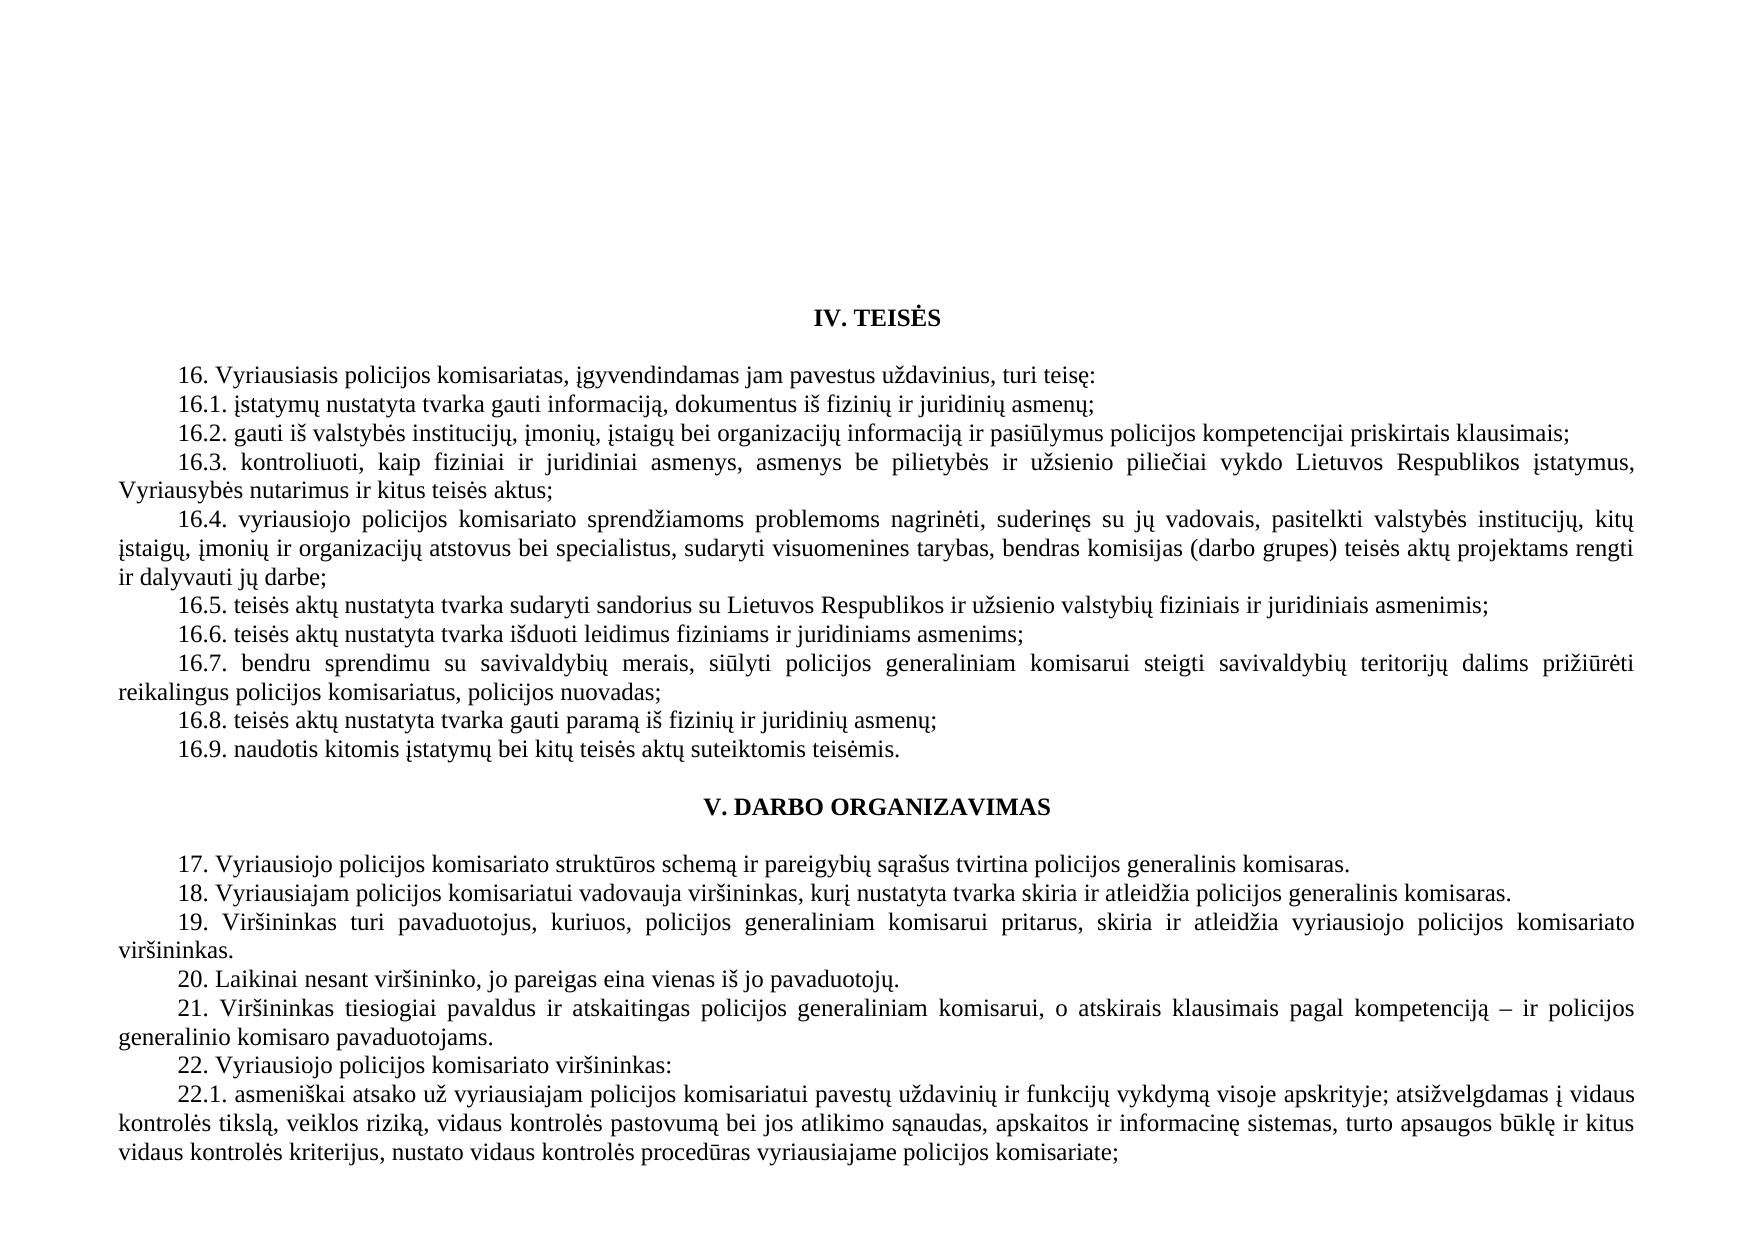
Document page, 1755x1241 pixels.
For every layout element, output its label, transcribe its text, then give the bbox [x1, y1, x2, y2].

text 16.6. teisės aktų nustatyta tvarka išduoti leidimus fiziniams ir juridiniams asmenims; [118, 619, 1636, 648]
text 17. Vyriausiojo policijos komisariato struktūros schemą ir pareigybių sąrašus tvirtina policijos generalinis komisaras. [118, 849, 1636, 878]
text 16.4. vyriausiojo policijos komisariato sprendžiamoms problemoms nagrinėti, suderinęs su jų vadovais, pasitelkti valstybės institucijų, kitų įstaigų, įmonių ir organizacijų atstovus bei specialistus, sudaryti visuomenines tarybas, bendras komisijas (darbo grupes) teisės aktų projektams rengti ir dalyvauti jų darbe; [118, 504, 1636, 590]
text 22.1. asmeniškai atsako už vyriausiajam policijos komisariatui pavestų uždavinių ir funkcijų vykdymą visoje apskrityje; atsižvelgdamas į vidaus kontrolės tikslą, veiklos riziką, vidaus kontrolės pastovumą bei jos atlikimo sąnaudas, apskaitos ir informacinę sistemas, turto apsaugos būklę ir kitus vidaus kontrolės kriterijus, nustato vidaus kontrolės procedūras vyriausiajame policijos komisariate; [118, 1079, 1636, 1165]
text 16.3. kontroliuoti, kaip fiziniai ir juridiniai asmenys, asmenys be pilietybės ir užsienio piliečiai vykdo Lietuvos Respublikos įstatymus, Vyriausybės nutarimus ir kitus teisės aktus; [118, 447, 1636, 504]
text 16.9. naudotis kitomis įstatymų bei kitų teisės aktų suteiktomis teisėmis. [118, 734, 1636, 763]
text 22. Vyriausiojo policijos komisariato viršininkas: [118, 1050, 1636, 1079]
text V. DARBO ORGANIZAVIMAS [118, 792, 1636, 820]
text 16. Vyriausiasis policijos komisariatas, įgyvendindamas jam pavestus uždavinius, turi teisę: [118, 360, 1636, 389]
text 19. Viršininkas turi pavaduotojus, kuriuos, policijos generaliniam komisarui pritarus, skiria ir atleidžia vyriausiojo policijos komisariato viršininkas. [118, 907, 1636, 964]
text 16.5. teisės aktų nustatyta tvarka sudaryti sandorius su Lietuvos Respublikos ir užsienio valstybių fiziniais ir juridiniais asmenimis; [118, 590, 1636, 619]
text 16.2. gauti iš valstybės institucijų, įmonių, įstaigų bei organizacijų informaciją ir pasiūlymus policijos kompetencijai priskirtais klausimais; [118, 418, 1636, 447]
text 16.8. teisės aktų nustatyta tvarka gauti paramą iš fizinių ir juridinių asmenų; [118, 705, 1636, 734]
text 16.1. įstatymų nustatyta tvarka gauti informaciją, dokumentus iš fizinių ir juridinių asmenų; [118, 389, 1636, 418]
text 21. Viršininkas tiesiogiai pavaldus ir atskaitingas policijos generaliniam komisarui, o atskirais klausimais pagal kompetenciją – ir policijos generalinio komisaro pavaduotojams. [118, 993, 1636, 1050]
text 20. Laikinai nesant viršininko, jo pareigas eina vienas iš jo pavaduotojų. [118, 964, 1636, 993]
text IV. TEISĖS [118, 303, 1636, 332]
text 18. Vyriausiajam policijos komisariatui vadovauja viršininkas, kurį nustatyta tvarka skiria ir atleidžia policijos generalinis komisaras. [118, 878, 1636, 907]
text 16.7. bendru sprendimu su savivaldybių merais, siūlyti policijos generaliniam komisarui steigti savivaldybių teritorijų dalims prižiūrėti reikalingus policijos komisariatus, policijos nuovadas; [118, 648, 1636, 705]
